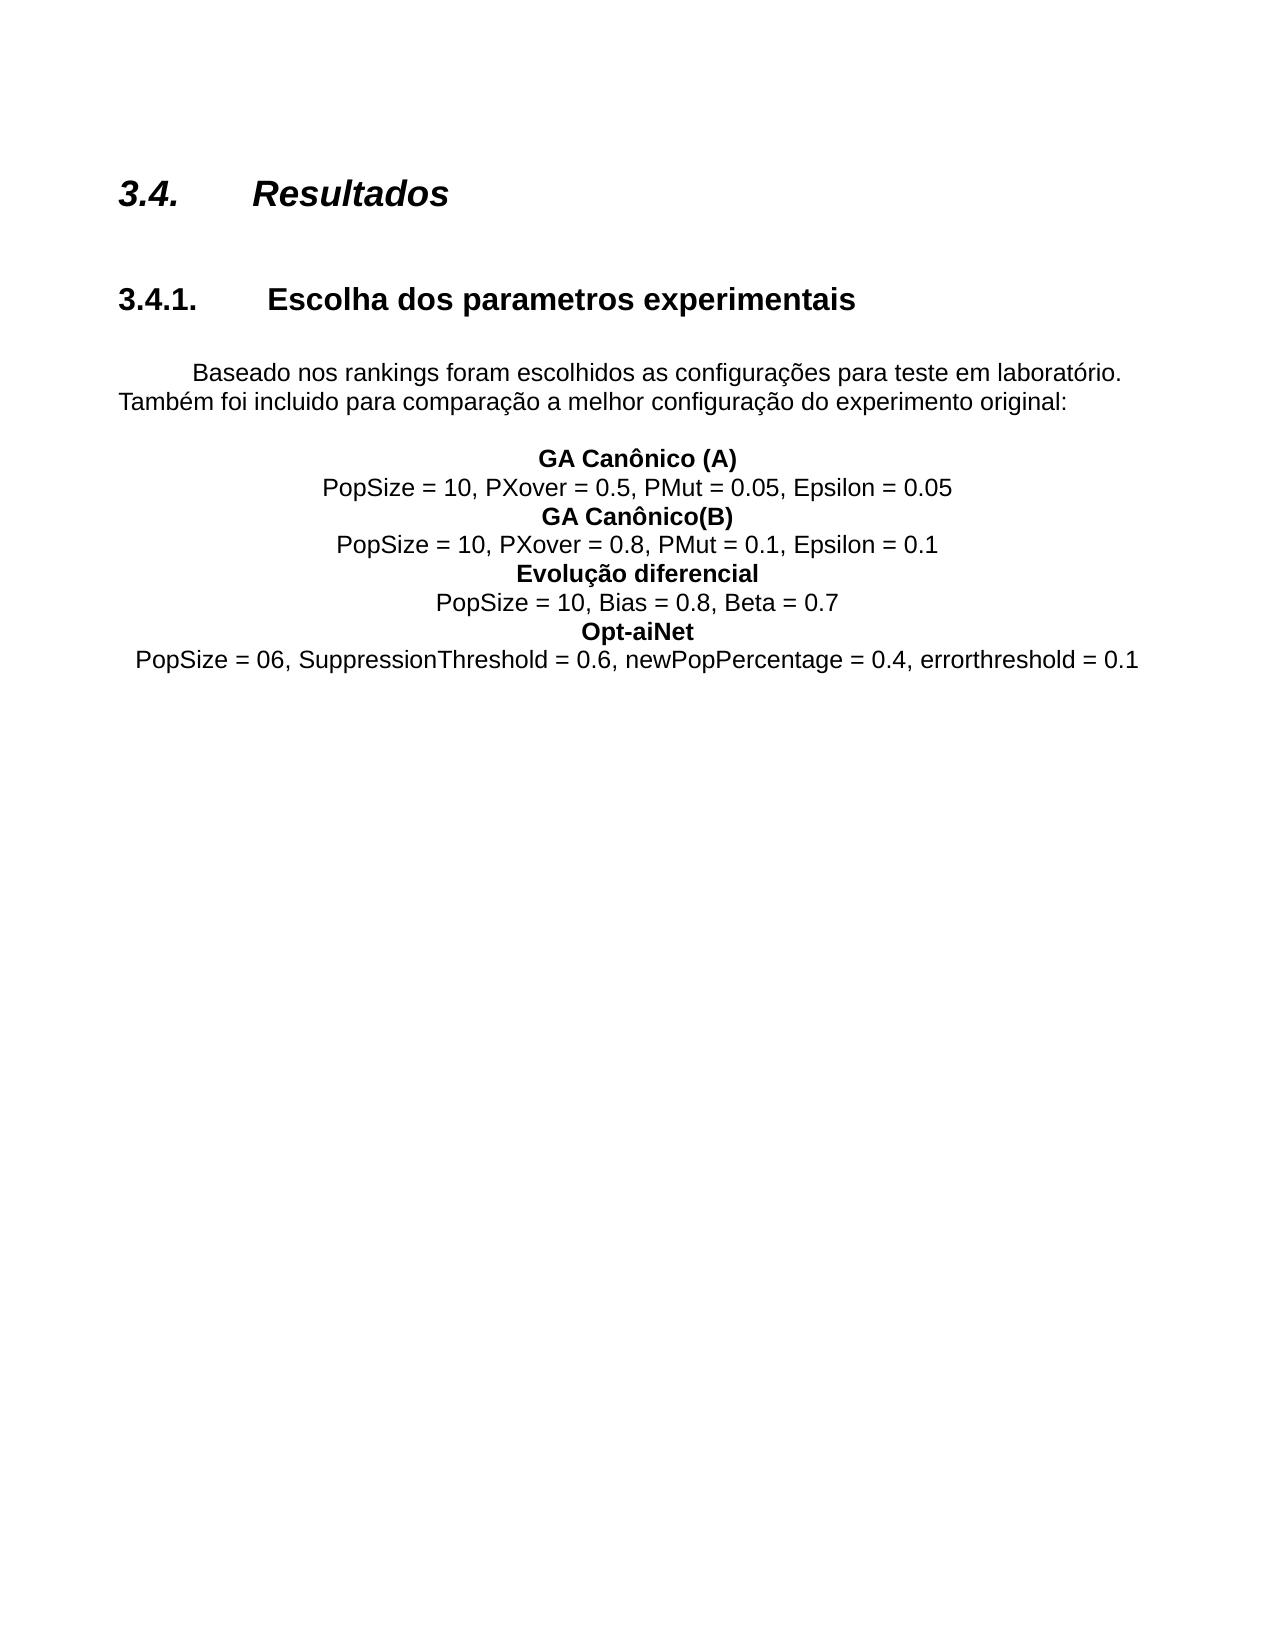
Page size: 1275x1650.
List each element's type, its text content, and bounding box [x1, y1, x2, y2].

text PopSize = 10, PXover = 0.5, PMut = 0.05, Epsilon = 0.05 [118, 473, 1157, 502]
text Evolução diferencial [118, 559, 1157, 588]
text Opt-aiNet [118, 617, 1157, 646]
text Baseado nos rankings foram escolhidos as configurações para teste em laboratório. Também foi incluido para comparação a melhor configuração do experimento original: [118, 358, 1157, 416]
subtitle Escolha dos parametros experimentais [118, 280, 1157, 317]
text PopSize = 10, PXover = 0.8, PMut = 0.1, Epsilon = 0.1 [118, 531, 1157, 559]
text PopSize = 10, Bias = 0.8, Beta = 0.7 [118, 588, 1157, 617]
subtitle Resultados [118, 172, 1157, 214]
text GA Canônico (A) [118, 444, 1157, 473]
text PopSize = 06, SuppressionThreshold = 0.6, newPopPercentage = 0.4, errorthreshold = 0.1 [118, 646, 1157, 674]
text GA Canônico(B) [118, 502, 1157, 531]
